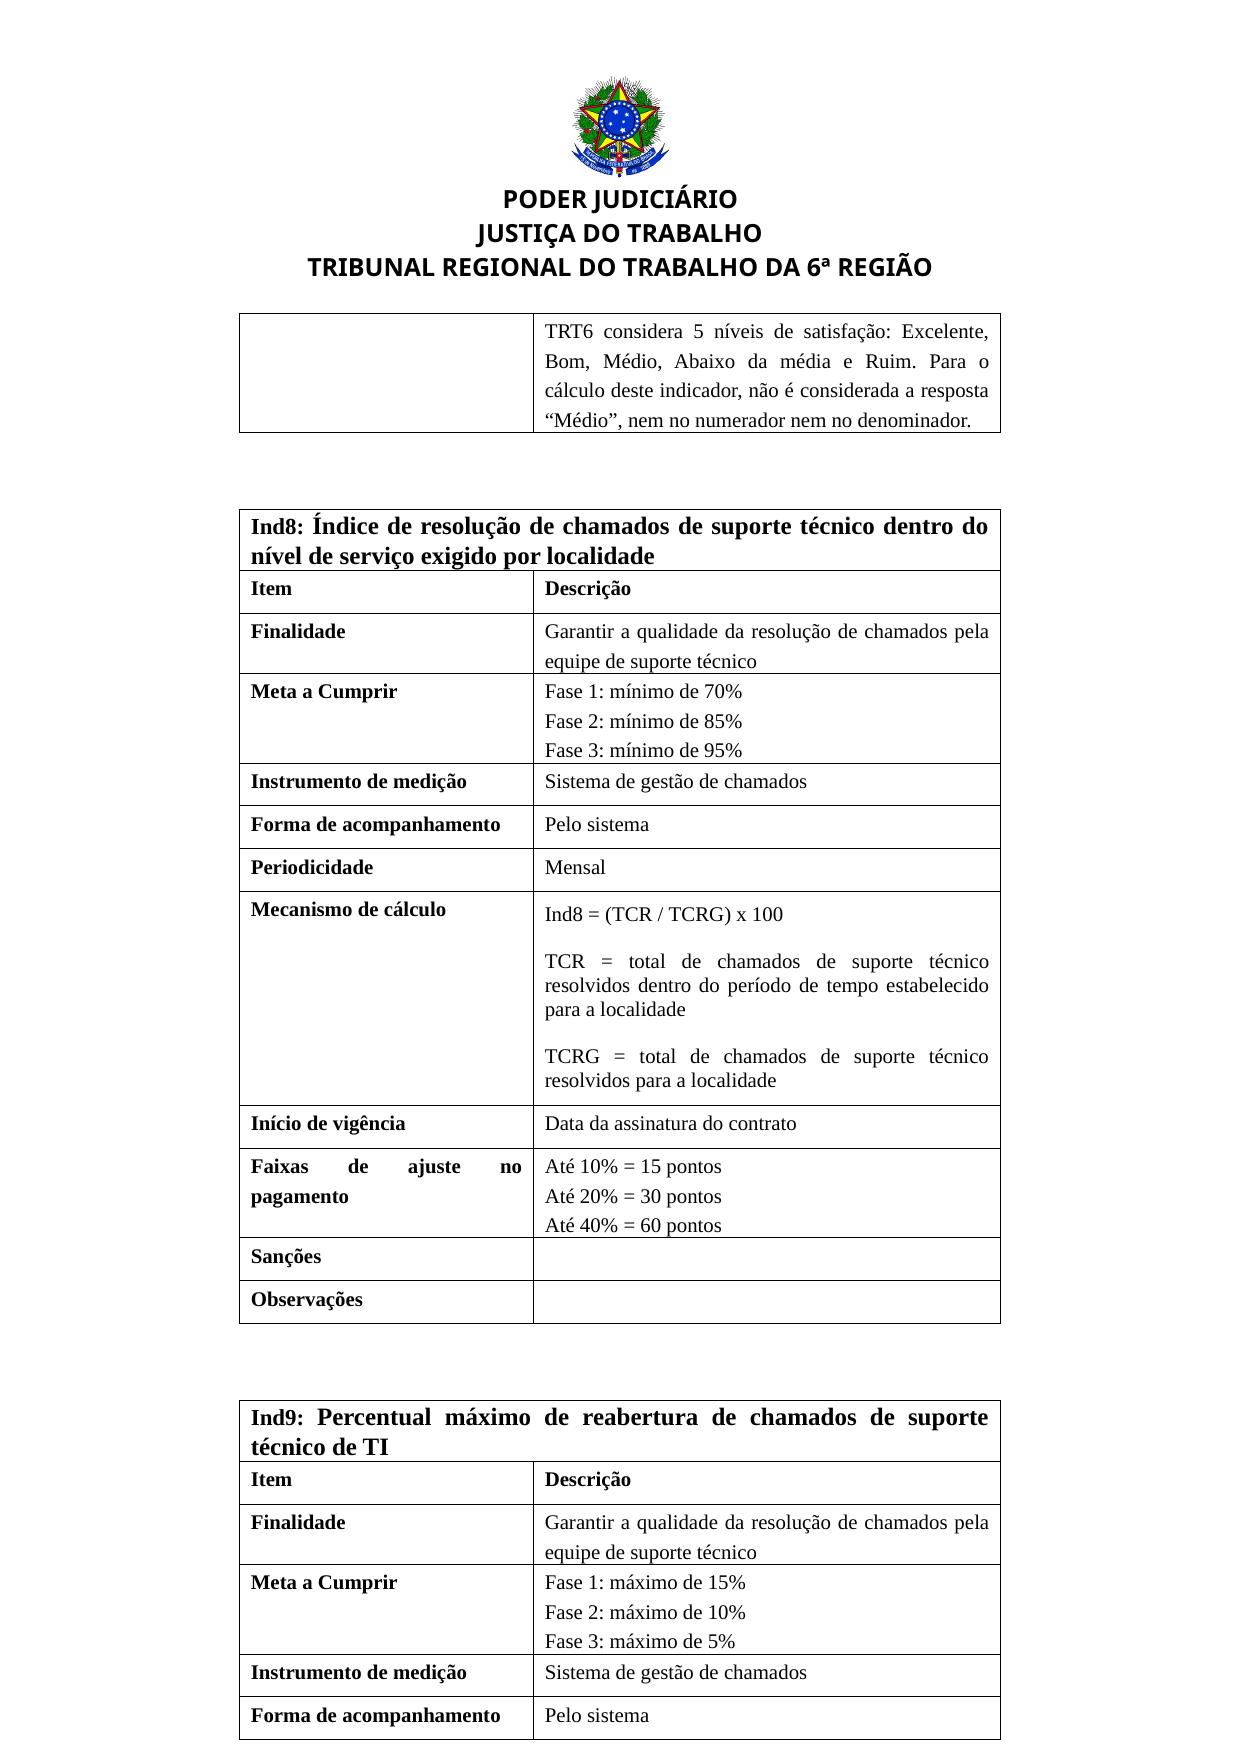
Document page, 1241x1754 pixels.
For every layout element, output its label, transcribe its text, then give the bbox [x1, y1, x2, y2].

table_cell Mecanismo de cálculo [240, 892, 533, 1105]
table_cell Sistema de gestão de chamados [534, 764, 1000, 805]
table_cell Finalidade [240, 614, 533, 673]
table_cell Descrição [534, 571, 1000, 612]
table_cell Faixas de ajuste no pagamento [240, 1149, 533, 1237]
table_cell Pelo sistema [534, 1697, 1000, 1739]
table_cell Fase 1: máximo de 15% Fase 2: máximo de 10% Fase 3: máximo de 5% [534, 1565, 1000, 1653]
table_cell Meta a Cumprir [240, 1565, 533, 1653]
table_cell [534, 1238, 1000, 1280]
table_cell Item [240, 1462, 533, 1503]
table_cell Fase 1: mínimo de 70% Fase 2: mínimo de 85% Fase 3: mínimo de 95% [534, 674, 1000, 762]
table_cell Início de vigência [240, 1106, 533, 1147]
table_cell [534, 1281, 1000, 1323]
table_cell Descrição [534, 1462, 1000, 1503]
table_cell Observações [240, 1281, 533, 1323]
table_cell Data da assinatura do contrato [534, 1106, 1000, 1147]
table_cell Item [240, 571, 533, 612]
table_header Ind9: Percentual máximo de reabertura de chamados de suporte técnico de TI [240, 1401, 1000, 1461]
table_cell Ind8 = (TCR / TCRG) x 100 TCR = total de chamados de suporte técnico resolvidos dentro do período de tempo estabelecido para a localidade TCRG = total de chamados de suporte técnico resolvidos para a localidade [534, 892, 1000, 1105]
table_cell Periodicidade [240, 849, 533, 891]
table_cell Pelo sistema [534, 806, 1000, 848]
table_cell Finalidade [240, 1505, 533, 1564]
table_cell Meta a Cumprir [240, 674, 533, 762]
table_cell Garantir a qualidade da resolução de chamados pela equipe de suporte técnico [534, 1505, 1000, 1564]
table_cell Sistema de gestão de chamados [534, 1655, 1000, 1696]
table_cell Forma de acompanhamento [240, 806, 533, 848]
table_cell Forma de acompanhamento [240, 1697, 533, 1739]
table_cell Garantir a qualidade da resolução de chamados pela equipe de suporte técnico [534, 614, 1000, 673]
table_cell Mensal [534, 849, 1000, 891]
table_header Ind8: Índice de resolução de chamados de suporte técnico dentro do nível de serviço exigido por localidade [240, 510, 1000, 569]
table_cell Instrumento de medição [240, 764, 533, 805]
table_cell Até 10% = 15 pontos Até 20% = 30 pontos Até 40% = 60 pontos [534, 1149, 1000, 1237]
table_cell TRT6 considera 5 níveis de satisfação: Excelente, Bom, Médio, Abaixo da média e Ruim. Para o cálculo deste indicador, não é considerada a resposta “Médio”, nem no numerador nem no denominador. [534, 314, 1000, 432]
table_cell [240, 314, 533, 432]
table_cell Sanções [240, 1238, 533, 1280]
table_cell Instrumento de medição [240, 1655, 533, 1696]
